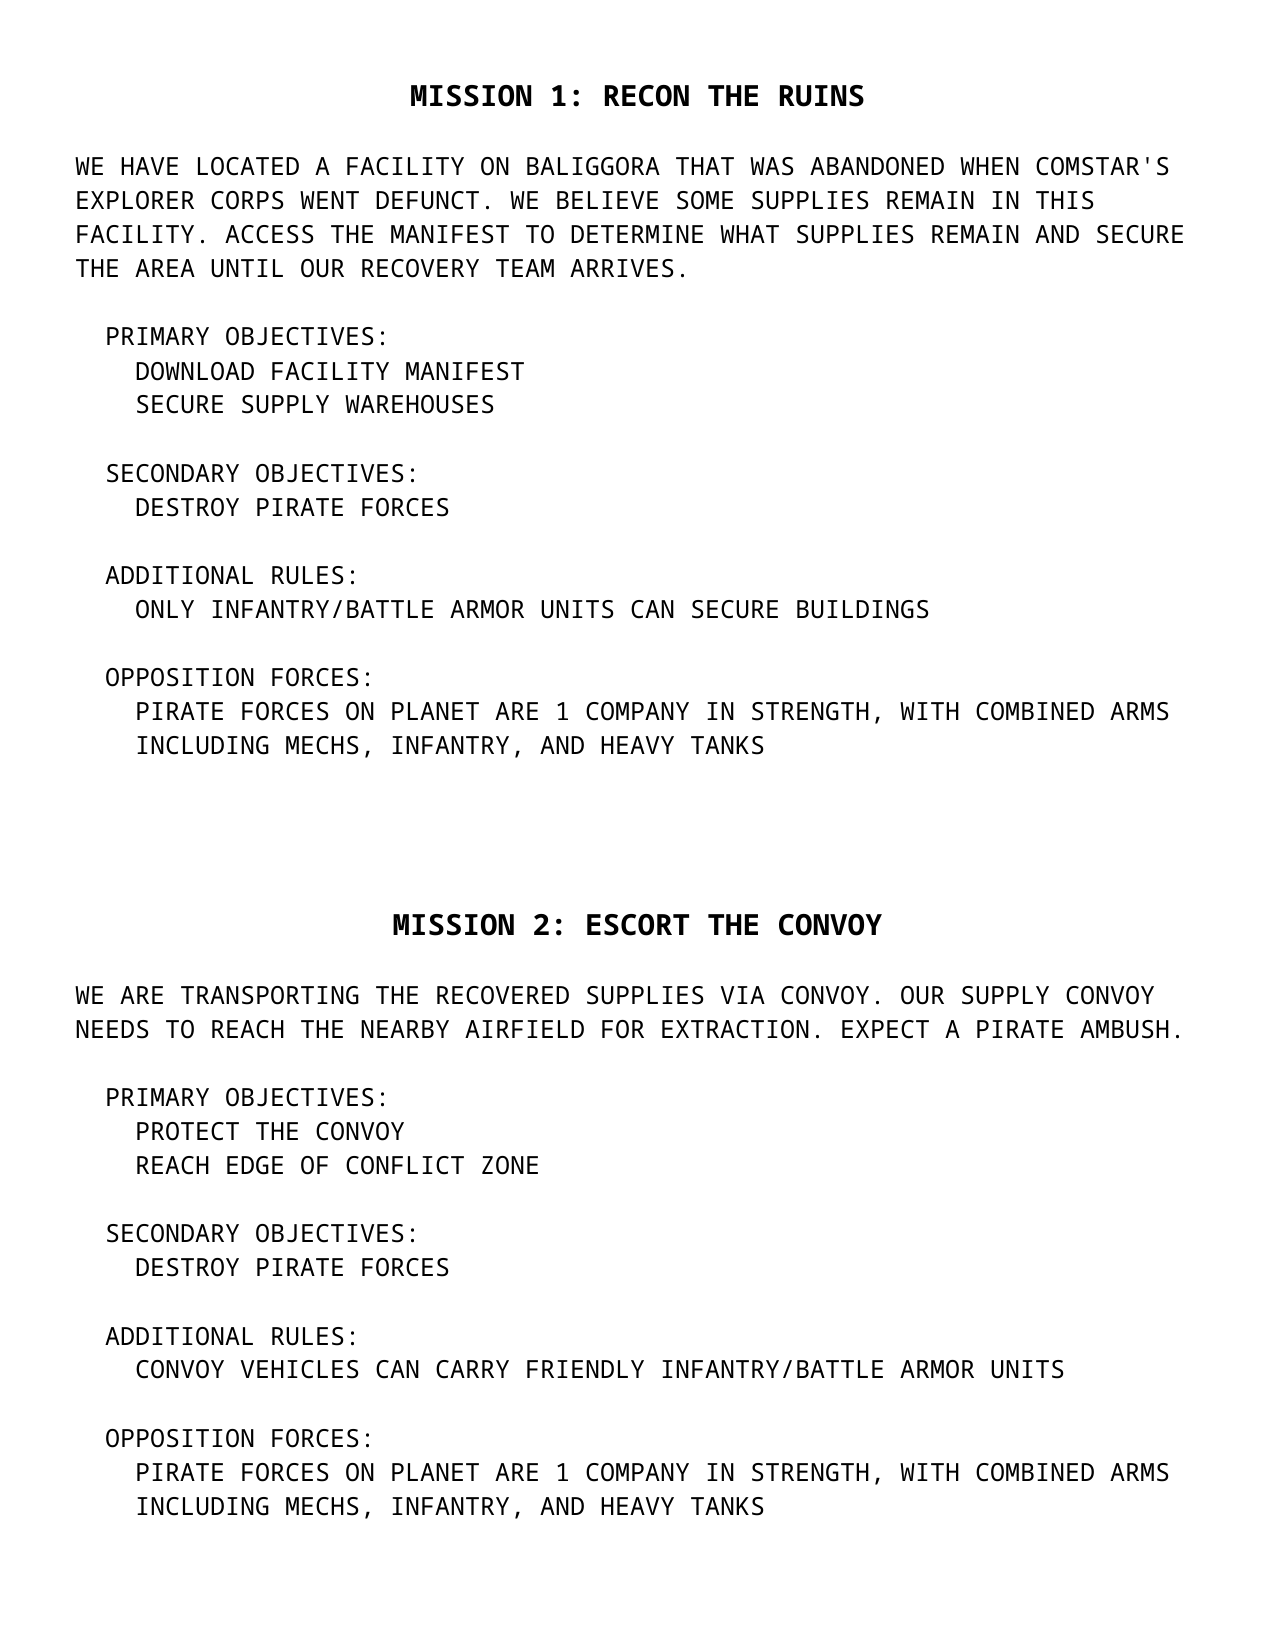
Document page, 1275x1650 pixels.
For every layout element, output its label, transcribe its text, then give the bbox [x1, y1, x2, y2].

subtitle MISSION 2: ESCORT THE CONVOY [75, 864, 1200, 943]
text ADDITIONAL RULES: [75, 1318, 1200, 1352]
text INCLUDING MECHS, INFANTRY, AND HEAVY TANKS [75, 728, 1200, 796]
text SECONDARY OBJECTIVES: [75, 1216, 1200, 1250]
text REACH EDGE OF CONFLICT ZONE [75, 1148, 1200, 1182]
text DOWNLOAD FACILITY MANIFEST [75, 353, 1200, 387]
text PRIMARY OBJECTIVES: [75, 319, 1200, 353]
text INCLUDING MECHS, INFANTRY, AND HEAVY TANKS [75, 1488, 1200, 1522]
text SECONDARY OBJECTIVES: [75, 455, 1200, 489]
text ADDITIONAL RULES: [75, 557, 1200, 592]
text SECURE SUPPLY WAREHOUSES [75, 387, 1200, 421]
text PRIMARY OBJECTIVES: [75, 1080, 1200, 1114]
subtitle MISSION 1: RECON THE RUINS [75, 75, 1200, 115]
text DESTROY PIRATE FORCES [75, 489, 1200, 523]
text WE HAVE LOCATED A FACILITY ON BALIGGORA THAT WAS ABANDONED WHEN COMSTAR'S EXPLORER CORPS WENT DEFUNCT. WE BELIEVE SOME SUPPLIES REMAIN IN THIS FACILITY. ACCESS THE MANIFEST TO DETERMINE WHAT SUPPLIES REMAIN AND SECURE THE AREA UNTIL OUR RECOVERY TEAM ARRIVES. [75, 149, 1200, 285]
text WE ARE TRANSPORTING THE RECOVERED SUPPLIES VIA CONVOY. OUR SUPPLY CONVOY NEEDS TO REACH THE NEARBY AIRFIELD FOR EXTRACTION. EXPECT A PIRATE AMBUSH. [75, 977, 1200, 1046]
text OPPOSITION FORCES: [75, 660, 1200, 694]
text PROTECT THE CONVOY [75, 1114, 1200, 1148]
text CONVOY VEHICLES CAN CARRY FRIENDLY INFANTRY/BATTLE ARMOR UNITS [75, 1352, 1200, 1386]
text PIRATE FORCES ON PLANET ARE 1 COMPANY IN STRENGTH, WITH COMBINED ARMS [75, 694, 1200, 728]
text OPPOSITION FORCES: [75, 1420, 1200, 1454]
text DESTROY PIRATE FORCES [75, 1250, 1200, 1284]
text PIRATE FORCES ON PLANET ARE 1 COMPANY IN STRENGTH, WITH COMBINED ARMS [75, 1454, 1200, 1488]
text ONLY INFANTRY/BATTLE ARMOR UNITS CAN SECURE BUILDINGS [75, 592, 1200, 626]
